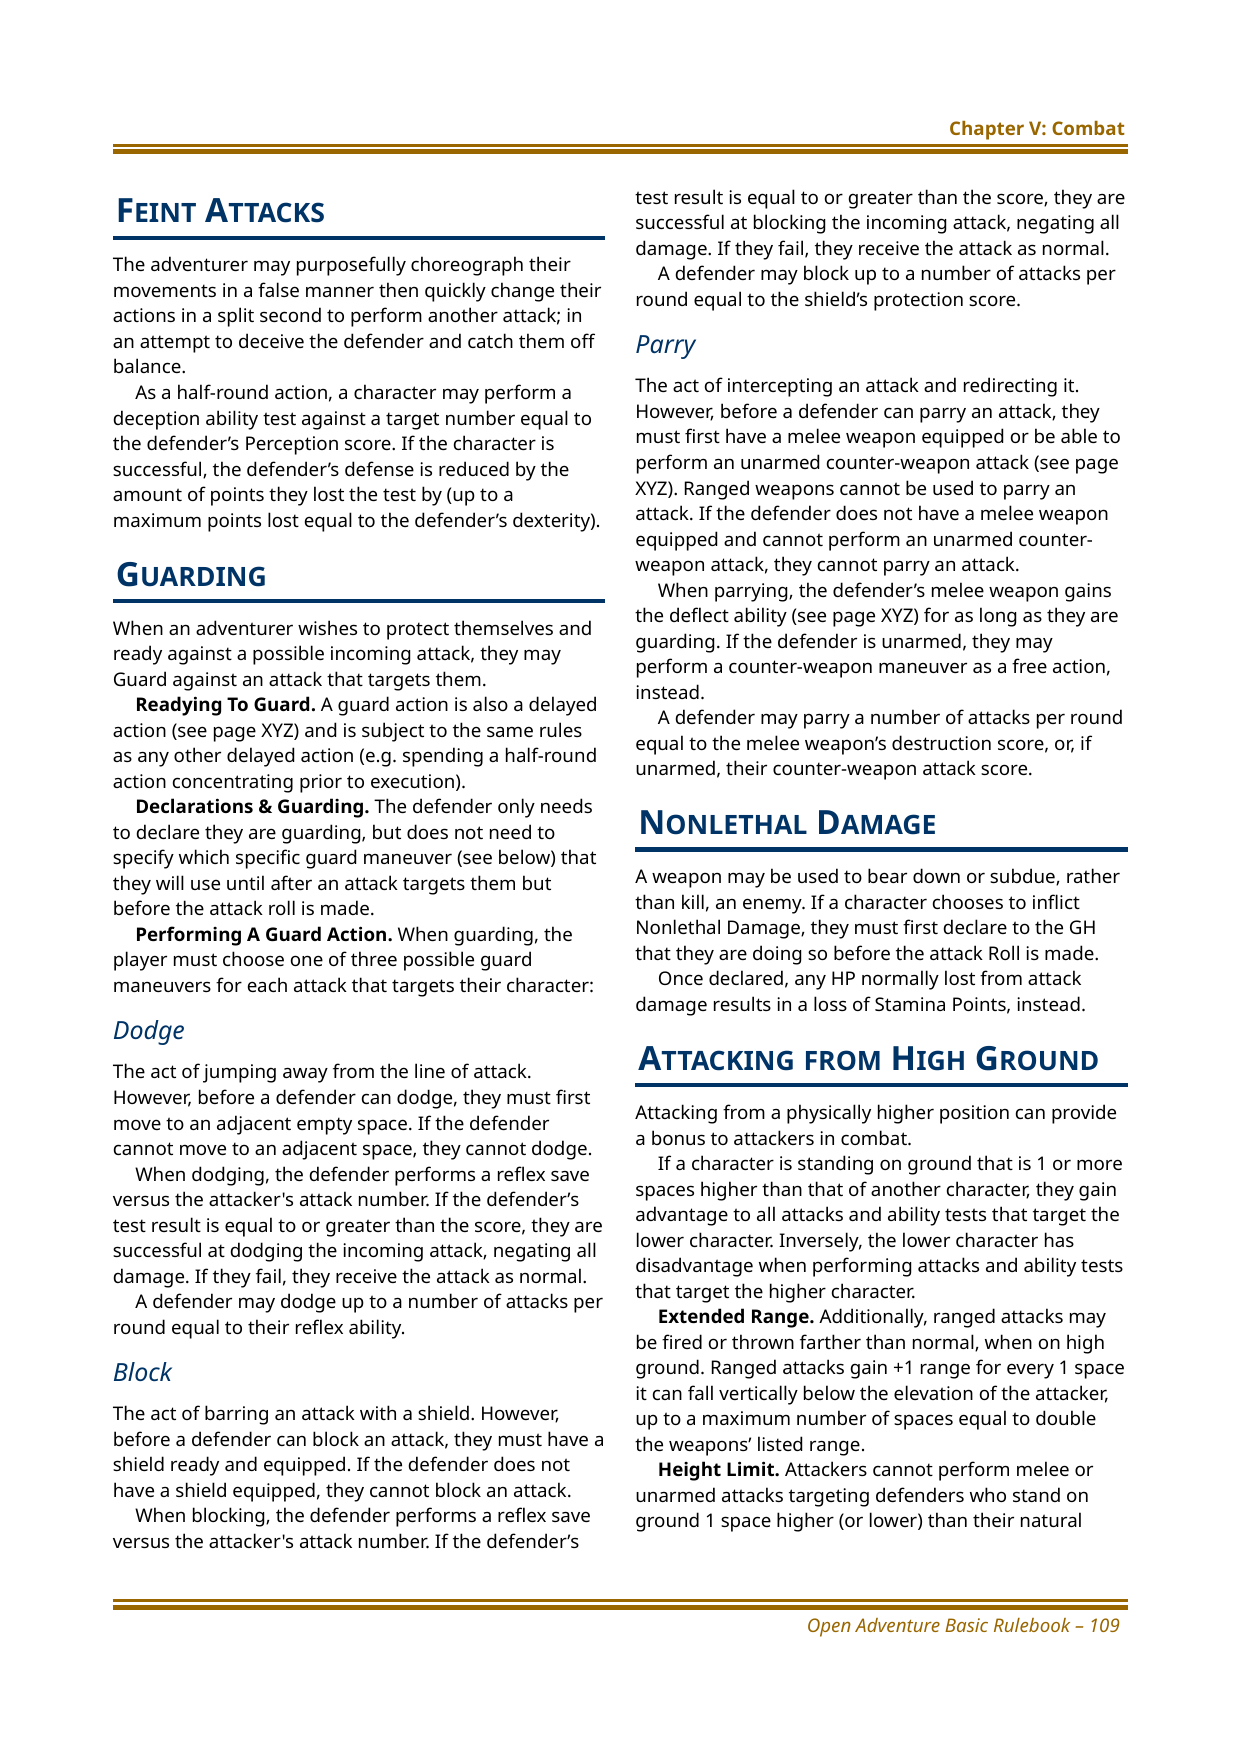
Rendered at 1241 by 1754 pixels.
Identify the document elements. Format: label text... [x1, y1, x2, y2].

text When dodging, the defender performs a reflex save versus the attacker's attack number. If the defender’s test result is equal to or greater than the score, they are successful at dodging the incoming attack, negating all damage. If they fail, they receive the attack as normal. [113, 1161, 605, 1288]
text Height Limit. Attackers cannot perform melee or unarmed attacks targeting defenders who stand on ground 1 space higher (or lower) than their natural [635, 1457, 1128, 1533]
text Extended Range. Additionally, ranged attacks may be fired or thrown farther than normal, when on high ground. Ranged attacks gain +1 range for every 1 space it can fall vertically below the elevation of the attacker, up to a maximum number of spaces equal to double the weapons’ listed range. [635, 1303, 1128, 1457]
text A defender may block up to a number of attacks per round equal to the shield’s protection score. [635, 261, 1128, 312]
text When an adventurer wishes to protect themselves and ready against a possible incoming attack, they may Guard against an attack that targets them. [113, 615, 605, 692]
text A defender may parry a number of attacks per round equal to the melee weapon’s destruction score, or, if unarmed, their counter-weapon attack score. [635, 704, 1128, 781]
text test result is equal to or greater than the score, they are successful at blocking the incoming attack, negating all damage. If they fail, they receive the attack as normal. [635, 184, 1128, 261]
text Readying to Guard. A guard action is also a delayed action (see page XYZ) and is subject to the same rules as any other delayed action (e.g. spending a half-round action concentrating prior to execution). [113, 692, 605, 794]
text If a character is standing on ground that is 1 or more spaces higher than that of another character, they gain advantage to all attacks and ability tests that target the lower character. Inversely, the lower character has disadvantage when performing attacks and ability tests that target the higher character. [635, 1150, 1128, 1303]
subtitle Dodge [113, 1013, 605, 1047]
subtitle Attacking from High Ground [635, 1032, 1128, 1083]
text A weapon may be used to bear down or subdue, rather than kill, an enemy. If a character chooses to inflict Nonlethal Damage, they must first declare to the GH that they are doing so before the attack Roll is made. [635, 864, 1128, 966]
text The act of barring an attack with a shield. However, before a defender can block an attack, they must have a shield ready and equipped. If the defender does not have a shield equipped, they cannot block an attack. [113, 1401, 605, 1503]
text Attacking from a physically higher position can provide a bonus to attackers in combat. [635, 1099, 1128, 1150]
text The act of jumping away from the line of attack. However, before a defender can dodge, they must first move to an adjacent empty space. If the defender cannot move to an adjacent space, they cannot dodge. [113, 1059, 605, 1161]
subtitle Nonlethal Damage [635, 796, 1128, 847]
text As a half-round action, a character may perform a deception ability test against a target number equal to the defender’s Perception score. If the character is successful, the defender’s defense is reduced by the amount of points they lost the test by (up to a maximum points lost equal to the defender’s dexterity). [113, 379, 605, 532]
text Once declared, any HP normally lost from attack damage results in a loss of Stamina Points, instead. [635, 966, 1128, 1017]
text When parrying, the defender’s melee weapon gains the deflect ability (see page XYZ) for as long as they are guarding. If the defender is unarmed, they may perform a counter-weapon maneuver as a free action, instead. [635, 577, 1128, 704]
text Declarations & Guarding. The defender only needs to declare they are guarding, but does not need to specify which specific guard maneuver (see below) that they will use until after an attack targets them but before the attack roll is made. [113, 794, 605, 921]
subtitle Guarding [113, 547, 605, 599]
text A defender may dodge up to a number of attacks per round equal to their reflex ability. [113, 1288, 605, 1339]
subtitle Block [113, 1354, 605, 1389]
text Performing a Guard Action. When guarding, the player must choose one of three possible guard maneuvers for each attack that targets their character: [113, 921, 605, 998]
subtitle Parry [635, 327, 1128, 361]
subtitle Feint Attacks [113, 184, 605, 236]
text The act of intercepting an attack and redirecting it. However, before a defender can parry an attack, they must first have a melee weapon equipped or be able to perform an unarmed counter-weapon attack (see page XYZ). Ranged weapons cannot be used to parry an attack. If the defender does not have a melee weapon equipped and cannot perform an unarmed counter-weapon attack, they cannot parry an attack. [635, 373, 1128, 577]
text The adventurer may purposefully choreograph their movements in a false manner then quickly change their actions in a split second to perform another attack; in an attempt to deceive the defender and catch them off balance. [113, 252, 605, 379]
text When blocking, the defender performs a reflex save versus the attacker's attack number. If the defender’s [113, 1503, 605, 1554]
